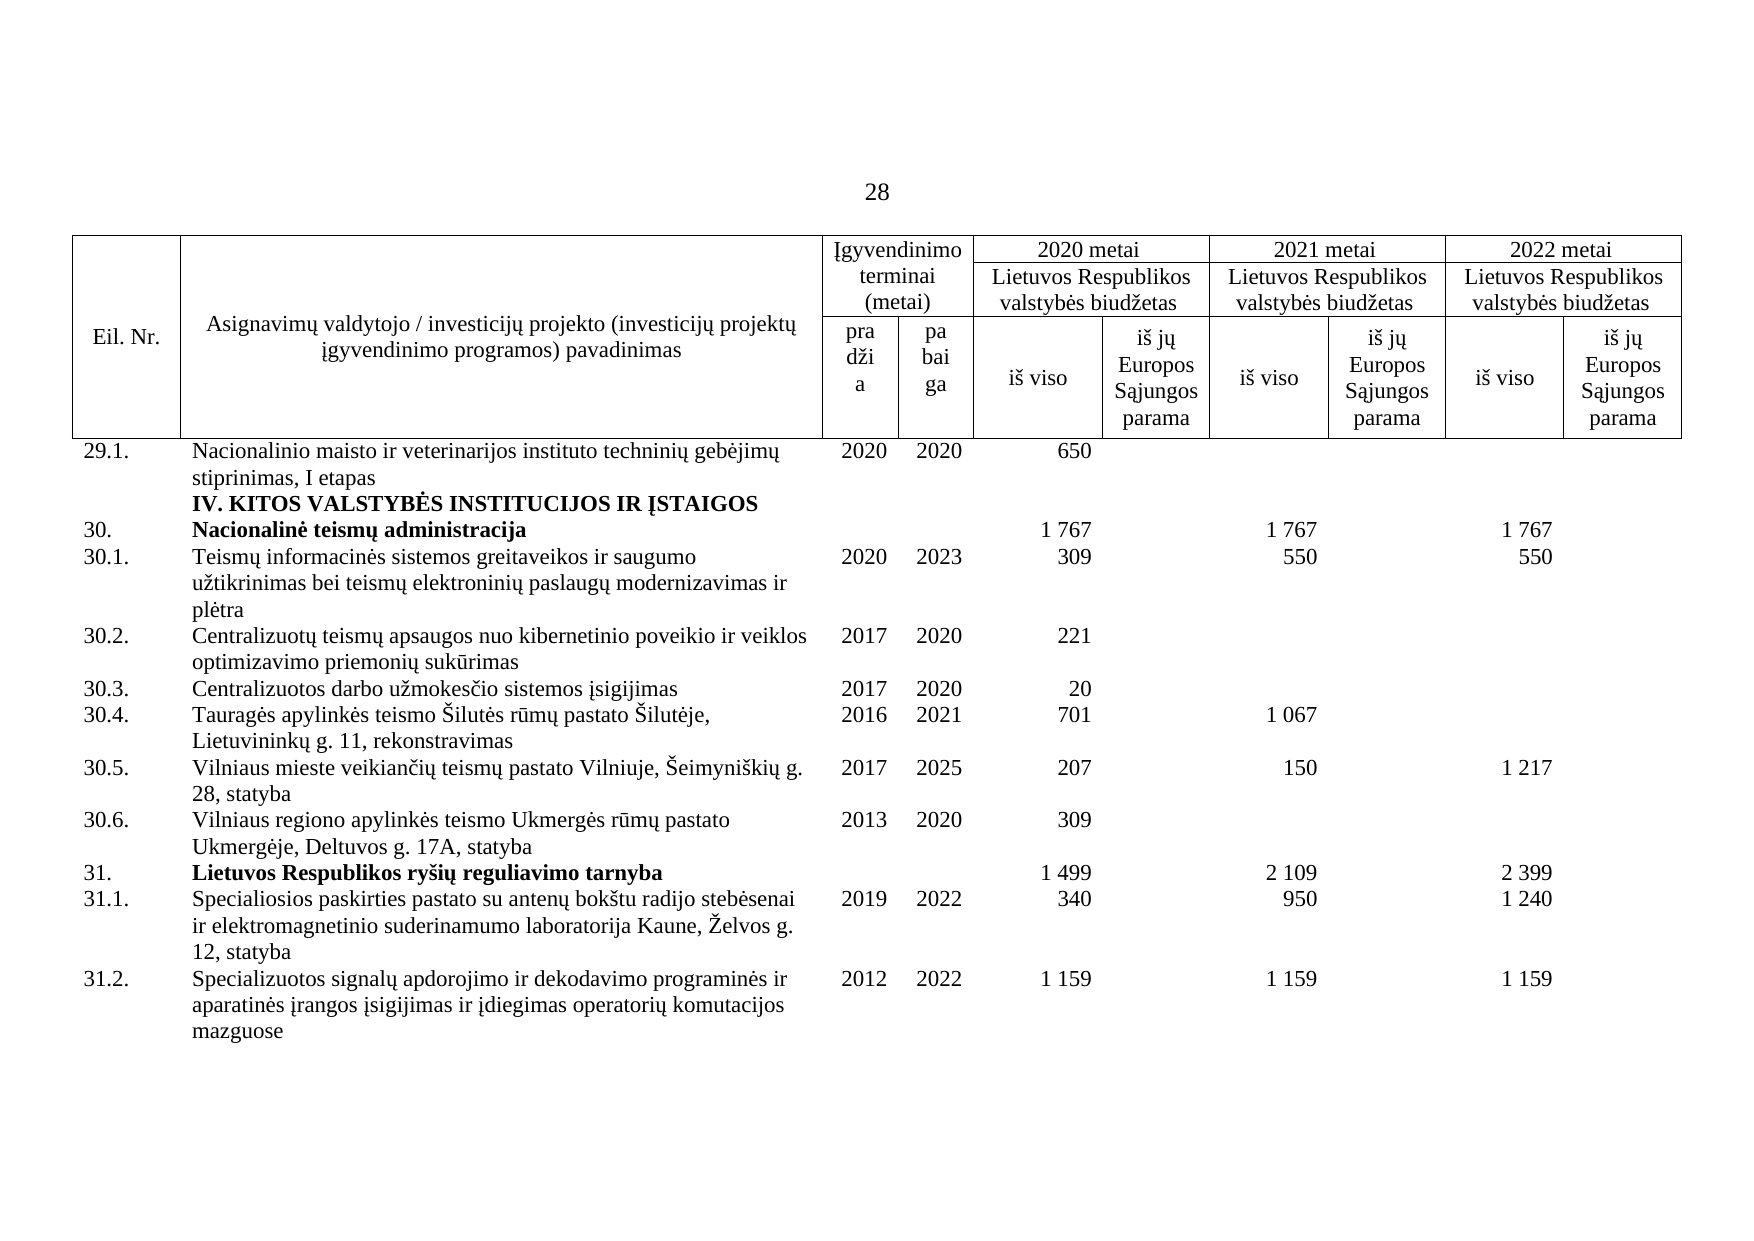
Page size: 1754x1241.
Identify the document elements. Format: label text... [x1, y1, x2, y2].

table_cell [1103, 806, 1209, 859]
table_cell 550 [1209, 543, 1328, 622]
table_cell [1103, 439, 1209, 490]
table_cell 30.3. [72, 675, 181, 701]
table_cell 2021 [898, 701, 973, 754]
table_cell [1564, 622, 1682, 675]
table_cell Lietuvos Respublikos ryšių reguliavimo tarnyba [181, 859, 822, 886]
table_cell Nacionalinė teismų administracija [181, 517, 822, 543]
table_cell 31.2. [72, 965, 181, 1044]
table_cell [898, 490, 973, 517]
table_cell Centralizuotos darbo užmokesčio sistemos įsigijimas [181, 675, 822, 701]
table_cell [898, 517, 973, 543]
table_cell 2022 [898, 886, 973, 964]
table_cell [1103, 965, 1209, 1044]
table_cell 30. [72, 517, 181, 543]
table_cell 2 109 [1209, 859, 1328, 886]
table_cell [1446, 490, 1564, 517]
table_cell [1328, 543, 1446, 622]
table_cell 1 217 [1446, 754, 1564, 806]
table_cell [973, 490, 1103, 517]
table_cell Specializuotos signalų apdorojimo ir dekodavimo programinės ir aparatinės įrangos įsigijimas ir įdiegimas operatorių komutacijos mazguose [181, 965, 822, 1044]
table_cell [1446, 675, 1564, 701]
table_cell [1564, 965, 1682, 1044]
table_cell pabaiga [899, 317, 973, 437]
table_cell [1328, 675, 1446, 701]
table_cell 1 767 [973, 517, 1103, 543]
table_cell 2020 [898, 439, 973, 490]
table_cell Vilniaus regiono apylinkės teismo Ukmergės rūmų pastato Ukmergėje, Deltuvos g. 17A, statyba [181, 806, 822, 859]
table_cell iš jų Europos Sąjungos parama [1564, 317, 1681, 437]
table_cell [1209, 806, 1328, 859]
table_cell [1564, 490, 1682, 517]
table_cell 30.6. [72, 806, 181, 859]
table_cell 2025 [898, 754, 973, 806]
table_cell 1 159 [1446, 965, 1564, 1044]
table_cell 1 499 [973, 859, 1103, 886]
table_cell [1103, 543, 1209, 622]
table_cell 150 [1209, 754, 1328, 806]
table_header Įgyvendinimo terminai (metai) [823, 236, 973, 316]
table_cell [1209, 439, 1328, 490]
table_cell 2017 [822, 622, 898, 675]
table_cell 701 [973, 701, 1103, 754]
table_cell Nacionalinio maisto ir veterinarijos instituto techninių gebėjimų stiprinimas, I etapas [181, 439, 822, 490]
table_cell [1103, 622, 1209, 675]
table_cell [822, 859, 898, 886]
table_cell [1564, 754, 1682, 806]
table_cell 30.2. [72, 622, 181, 675]
table_cell Lietuvos Respublikos valstybės biudžetas [1446, 263, 1681, 316]
table_cell 2012 [822, 965, 898, 1044]
table_cell [1328, 701, 1446, 754]
table_cell Lietuvos Respublikos valstybės biudžetas [974, 263, 1209, 316]
table_cell 309 [973, 806, 1103, 859]
table_cell 31. [72, 859, 181, 886]
table_cell [1564, 701, 1682, 754]
table_cell Teismų informacinės sistemos greitaveikos ir saugumo užtikrinimas bei teismų elektroninių paslaugų modernizavimas ir plėtra [181, 543, 822, 622]
table_cell [1446, 701, 1564, 754]
table_cell [1328, 754, 1446, 806]
table_cell 309 [973, 543, 1103, 622]
table_cell 30.4. [72, 701, 181, 754]
table_header Asignavimų valdytojo / investicijų projekto (investicijų projektų įgyvendinimo programos) pavadinimas [181, 236, 822, 437]
table_cell [1103, 675, 1209, 701]
table_cell 2020 [898, 622, 973, 675]
table_cell 2019 [822, 886, 898, 964]
table_cell 207 [973, 754, 1103, 806]
table_cell Centralizuotų teismų apsaugos nuo kibernetinio poveikio ir veiklos optimizavimo priemonių sukūrimas [181, 622, 822, 675]
table_cell Vilniaus mieste veikiančių teismų pastato Vilniuje, Šeimyniškių g. 28, statyba [181, 754, 822, 806]
table_header 2020 metai [974, 236, 1209, 262]
table_cell [1328, 886, 1446, 964]
table_cell 30.5. [72, 754, 181, 806]
table_cell [72, 490, 181, 517]
table_cell 1 240 [1446, 886, 1564, 964]
table_cell 340 [973, 886, 1103, 964]
table_cell [1564, 806, 1682, 859]
table_cell 2016 [822, 701, 898, 754]
table_cell pradžia [823, 317, 898, 437]
table_cell [1103, 701, 1209, 754]
table_cell iš jų Europos Sąjungos parama [1103, 317, 1209, 437]
table_cell 30.1. [72, 543, 181, 622]
table_cell [1103, 754, 1209, 806]
table_cell 1 159 [973, 965, 1103, 1044]
table_cell [1328, 806, 1446, 859]
table_cell 2023 [898, 543, 973, 622]
table_cell [1103, 490, 1209, 517]
table_cell 1 767 [1209, 517, 1328, 543]
table_cell [1564, 886, 1682, 964]
table_cell iš viso [974, 317, 1102, 437]
table_cell Tauragės apylinkės teismo Šilutės rūmų pastato Šilutėje, Lietuvininkų g. 11, rekonstravimas [181, 701, 822, 754]
table_cell 2020 [822, 543, 898, 622]
table_cell 2017 [822, 754, 898, 806]
table_cell [1103, 517, 1209, 543]
table_cell 550 [1446, 543, 1564, 622]
table_cell Lietuvos Respublikos valstybės biudžetas [1210, 263, 1445, 316]
table_cell 950 [1209, 886, 1328, 964]
table_cell [898, 859, 973, 886]
table_cell [1209, 622, 1328, 675]
table_cell 1 067 [1209, 701, 1328, 754]
table_header 2021 metai [1210, 236, 1445, 262]
table_cell [1103, 886, 1209, 964]
table_cell [1564, 543, 1682, 622]
table_cell [1564, 859, 1682, 886]
table_cell 2022 [898, 965, 973, 1044]
table_cell 31.1. [72, 886, 181, 964]
table_cell [1446, 439, 1564, 490]
table_cell 2020 [898, 806, 973, 859]
table_cell 20 [973, 675, 1103, 701]
table_cell [1328, 439, 1446, 490]
table_cell iš viso [1446, 317, 1563, 437]
table_cell iš jų Europos Sąjungos parama [1329, 317, 1445, 437]
table_cell 2 399 [1446, 859, 1564, 886]
table_cell [822, 517, 898, 543]
table_cell 221 [973, 622, 1103, 675]
table_header 2022 metai [1446, 236, 1681, 262]
table_cell 2020 [822, 439, 898, 490]
table_cell [822, 490, 898, 517]
table_cell [1328, 859, 1446, 886]
table_cell 1 767 [1446, 517, 1564, 543]
table_cell Specialiosios paskirties pastato su antenų bokštu radijo stebėsenai ir elektromagnetinio suderinamumo laboratorija Kaune, Želvos g. 12, statyba [181, 886, 822, 964]
table_cell [1209, 675, 1328, 701]
table_cell iš viso [1210, 317, 1328, 437]
table_cell 2020 [898, 675, 973, 701]
table_cell IV. KITOS VALSTYBĖS INSTITUCIJOS IR ĮSTAIGOS [181, 490, 822, 517]
table_cell 2013 [822, 806, 898, 859]
table_cell [1564, 439, 1682, 490]
table_cell 29.1. [72, 439, 181, 490]
table_cell 1 159 [1209, 965, 1328, 1044]
table_cell [1328, 490, 1446, 517]
table_cell [1328, 965, 1446, 1044]
table_cell [1446, 806, 1564, 859]
table_cell [1328, 517, 1446, 543]
table_cell [1103, 859, 1209, 886]
table_cell [1328, 622, 1446, 675]
table_cell [1564, 517, 1682, 543]
table_cell [1564, 675, 1682, 701]
table_cell [1209, 490, 1328, 517]
table_cell 2017 [822, 675, 898, 701]
table_cell [1446, 622, 1564, 675]
table_cell 650 [973, 439, 1103, 490]
table_header Eil. Nr. [73, 236, 180, 437]
